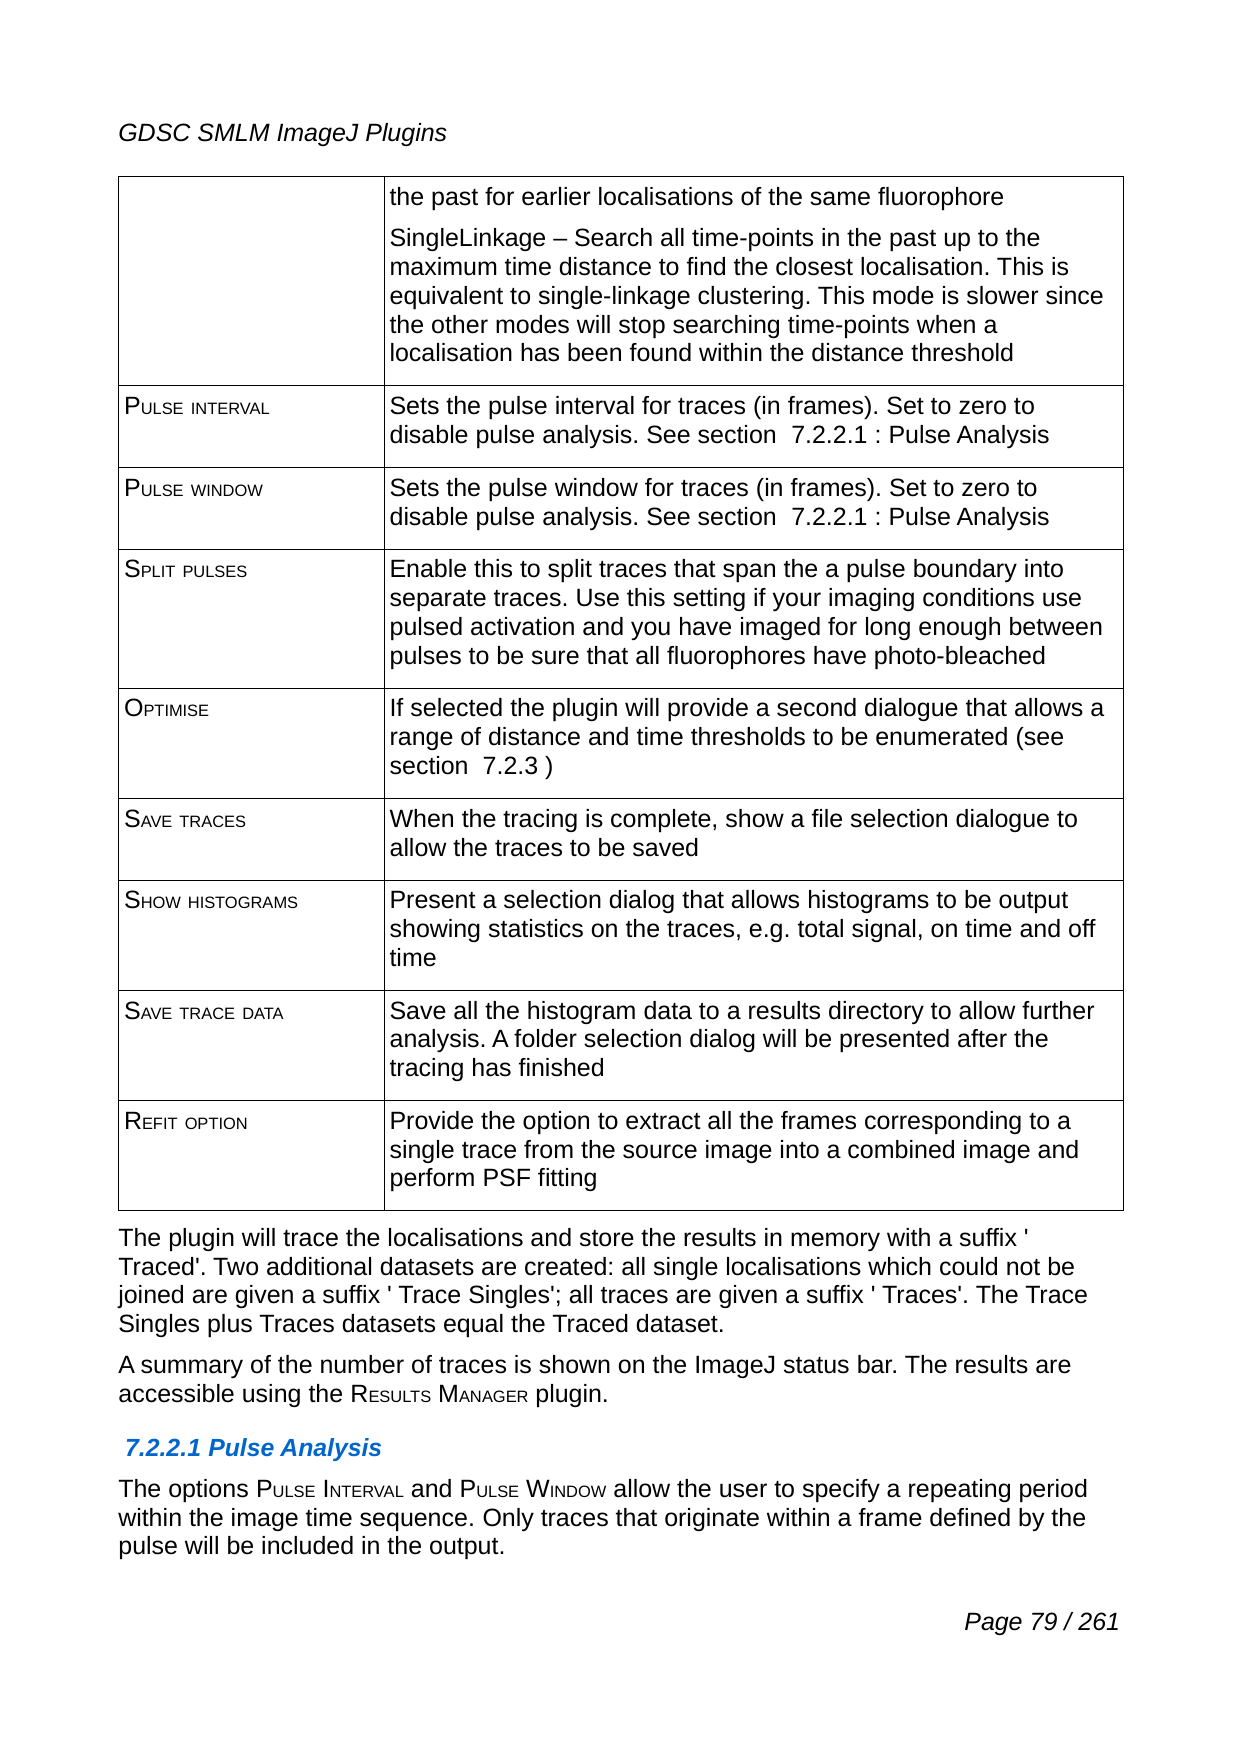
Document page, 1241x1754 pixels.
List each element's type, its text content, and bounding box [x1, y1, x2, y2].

text The plugin will trace the localisations and store the results in memory with a suffix ' Traced'. Two additional datasets are created: all single localisations which could not be joined are given a suffix ' Trace Singles'; all traces are given a suffix ' Traces'. The Trace Singles plus Traces datasets equal the Traced dataset. [118, 1223, 1122, 1338]
table_cell Split pulses [119, 550, 384, 688]
table_cell Save traces [119, 799, 384, 879]
table_cell Pulse window [119, 468, 384, 548]
table_cell Present a selection dialog that allows histograms to be output showing statistics on the traces, e.g. total signal, on time and off time [385, 881, 1123, 990]
table_cell Save all the histogram data to a results directory to allow further analysis. A folder selection dialog will be presented after the tracing has finished [385, 991, 1123, 1100]
table_cell Pulse interval [119, 386, 384, 467]
table_cell Show histograms [119, 881, 384, 990]
table_cell When the tracing is complete, show a file selection dialogue to allow the traces to be saved [385, 799, 1123, 879]
table_cell Save trace data [119, 991, 384, 1100]
table_cell Provide the option to extract all the frames corresponding to a single trace from the source image into a combined image and perform PSF fitting [385, 1101, 1123, 1210]
subtitle Pulse Analysis [118, 1433, 1122, 1461]
table_cell [119, 177, 384, 385]
table_cell Optimise [119, 689, 384, 798]
table_cell If selected the plugin will provide a second dialogue that allows a range of distance and time thresholds to be enumerated (see section 7.2.3) [385, 689, 1123, 798]
table_cell Sets the pulse window for traces (in frames). Set to zero to disable pulse analysis. See section 7.2.2.1: Pulse Analysis [385, 468, 1123, 548]
table_cell the past for earlier localisations of the same fluorophore SingleLinkage – Search all time-points in the past up to the maximum time distance to find the closest localisation. This is equivalent to single-linkage clustering. This mode is slower since the other modes will stop searching time-points when a localisation has been found within the distance threshold [385, 177, 1123, 385]
table_cell Refit option [119, 1101, 384, 1210]
text The options Pulse Interval and Pulse Window allow the user to specify a repeating period within the image time sequence. Only traces that originate within a frame defined by the pulse will be included in the output. [118, 1474, 1122, 1560]
text A summary of the number of traces is shown on the ImageJ status bar. The results are accessible using the Results Manager plugin. [118, 1350, 1122, 1408]
table_cell Enable this to split traces that span the a pulse boundary into separate traces. Use this setting if your imaging conditions use pulsed activation and you have imaged for long enough between pulses to be sure that all fluorophores have photo-bleached [385, 550, 1123, 688]
table_cell Sets the pulse interval for traces (in frames). Set to zero to disable pulse analysis. See section 7.2.2.1: Pulse Analysis [385, 386, 1123, 467]
